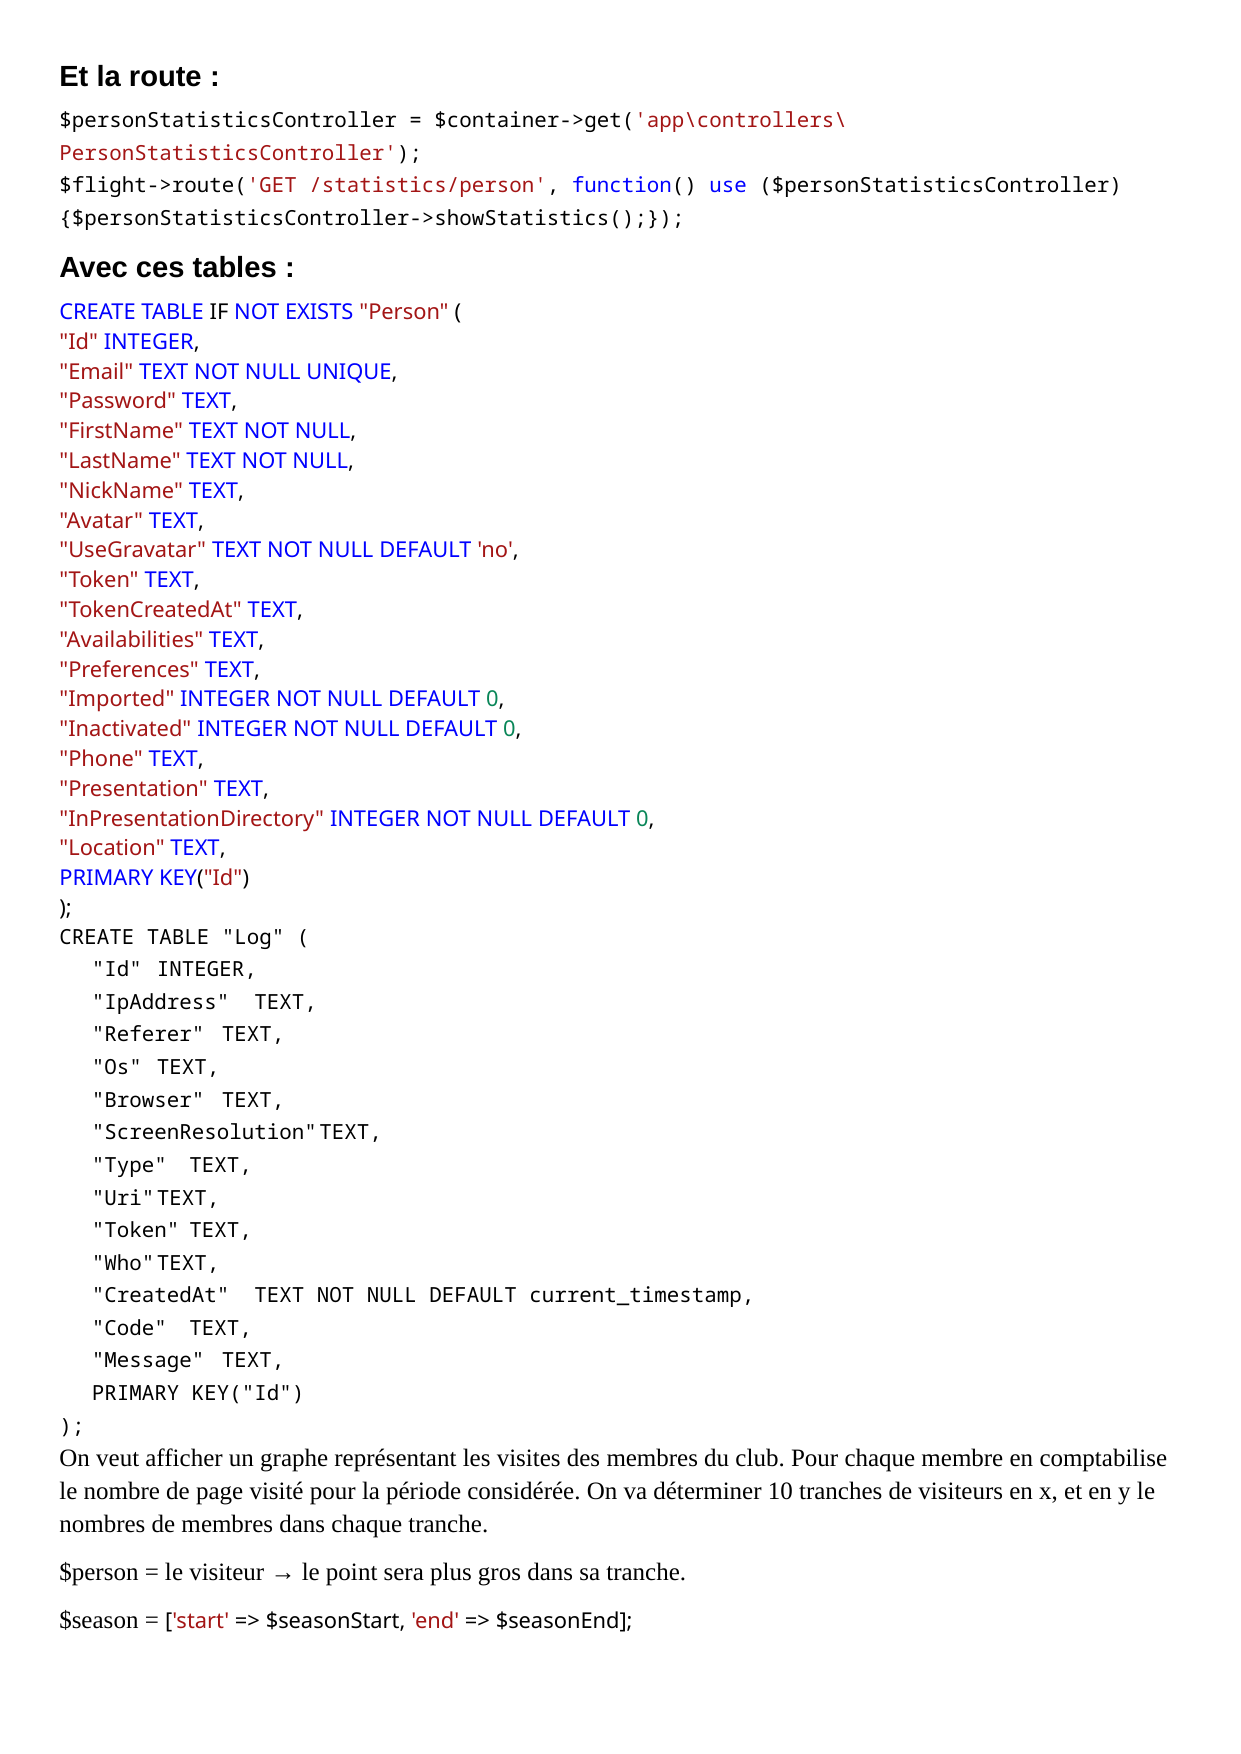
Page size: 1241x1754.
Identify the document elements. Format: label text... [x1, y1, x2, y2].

subtitle Et la route : [59, 59, 1181, 93]
text "Presentation" TEXT, [59, 773, 1181, 803]
text $flight->route('GET /statistics/person', function() use ($personStatisticsController) {$personStatisticsController->showStatistics();}); [59, 170, 1181, 231]
text "Imported" INTEGER NOT NULL DEFAULT 0, [59, 683, 1181, 713]
text "FirstName" TEXT NOT NULL, [59, 415, 1181, 445]
subtitle Avec ces tables : [59, 250, 1181, 284]
text PRIMARY KEY("Id") [59, 1378, 1181, 1407]
text "Avatar" TEXT, [59, 505, 1181, 534]
text $season = ['start' => $seasonStart, 'end' => $seasonEnd]; [59, 1605, 1181, 1634]
text "InPresentationDirectory" INTEGER NOT NULL DEFAULT 0, [59, 803, 1181, 832]
text "Message" TEXT, [59, 1346, 1181, 1374]
text "CreatedAt" TEXT NOT NULL DEFAULT current_timestamp, [59, 1280, 1181, 1309]
text "LastName" TEXT NOT NULL, [59, 445, 1181, 475]
text ); [59, 892, 1181, 922]
text "Token" TEXT, [59, 564, 1181, 594]
text "Password" TEXT, [59, 386, 1181, 415]
text "ScreenResolution" TEXT, [59, 1117, 1181, 1146]
text "Email" TEXT NOT NULL UNIQUE, [59, 356, 1181, 386]
text "Id" INTEGER, [59, 954, 1181, 983]
text $person = le visiteur → le point sera plus gros dans sa tranche. [59, 1557, 1181, 1586]
text ); [59, 1411, 1181, 1439]
text "Id" INTEGER, [59, 326, 1181, 356]
text "NickName" TEXT, [59, 475, 1181, 505]
text "Preferences" TEXT, [59, 654, 1181, 683]
text "Uri" TEXT, [59, 1183, 1181, 1211]
text "Referer" TEXT, [59, 1019, 1181, 1048]
text "IpAddress" TEXT, [59, 987, 1181, 1015]
text "Token" TEXT, [59, 1215, 1181, 1244]
text $personStatisticsController = $container->get('app\controllers\PersonStatisticsController'); [59, 105, 1181, 166]
text "Code" TEXT, [59, 1313, 1181, 1341]
text PRIMARY KEY("Id") [59, 862, 1181, 892]
text CREATE TABLE "Log" ( [59, 922, 1181, 950]
text On veut afficher un graphe représentant les visites des membres du club. Pour chaque membre en comptabilise le nombre de page visité pour la période considérée. On va déterminer 10 tranches de visiteurs en x, et en y le nombres de membres dans chaque tranche. [59, 1443, 1181, 1538]
text "Browser" TEXT, [59, 1085, 1181, 1113]
text "TokenCreatedAt" TEXT, [59, 594, 1181, 624]
text "Phone" TEXT, [59, 743, 1181, 773]
text "Os" TEXT, [59, 1052, 1181, 1081]
text "Availabilities" TEXT, [59, 624, 1181, 654]
text "Type" TEXT, [59, 1150, 1181, 1178]
text "UseGravatar" TEXT NOT NULL DEFAULT 'no', [59, 534, 1181, 564]
text "Inactivated" INTEGER NOT NULL DEFAULT 0, [59, 713, 1181, 743]
text CREATE TABLE IF NOT EXISTS "Person" ( [59, 296, 1181, 326]
text "Location" TEXT, [59, 832, 1181, 862]
text "Who" TEXT, [59, 1248, 1181, 1276]
